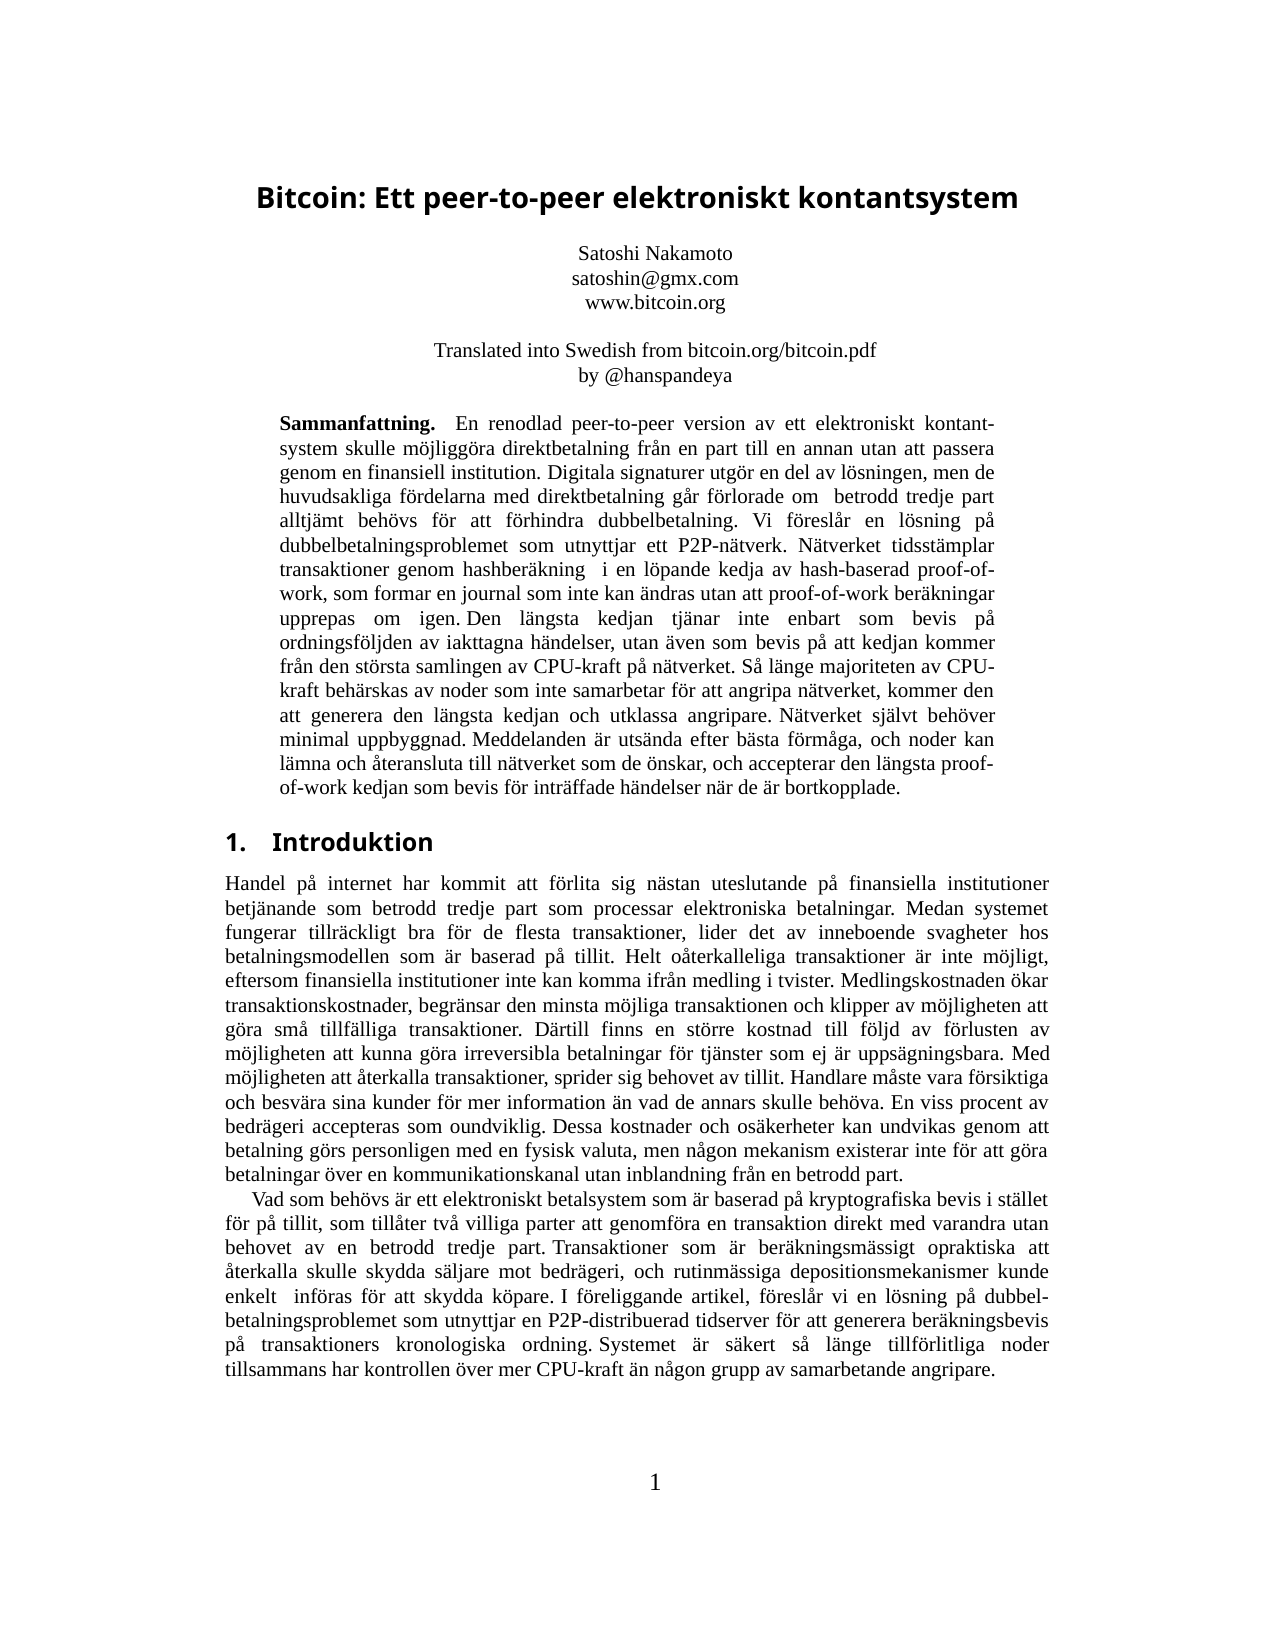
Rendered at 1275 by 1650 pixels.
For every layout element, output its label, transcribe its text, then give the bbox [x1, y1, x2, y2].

text satoshin@gmx.com [260, 265, 1050, 290]
text by @hanspandeya [260, 362, 1050, 387]
text www.bitcoin.org [260, 290, 1050, 314]
text Satoshi Nakamoto [260, 241, 1050, 265]
subtitle Bitcoin: Ett peer-to-peer elektroniskt kontantsystem [225, 177, 1050, 217]
text Vad som behövs är ett elektroniskt betalsystem som är baserad på kryptografiska bevis i stället för på tillit, som tillåter två villiga parter att genomföra en transaktion direkt med varandra utan behovet av en betrodd tredje part. Transaktioner som är beräkningsmässigt opraktiska att återkalla skulle skydda säljare mot bedrägeri, och rutinmässiga depositionsmekanismer kunde enkelt införas för att skydda köpare. I föreliggande artikel, föreslår vi en lösning på dubbel-betalningsproblemet som utnyttjar en P2P-distribuerad tidserver för att generera beräkningsbevis på transaktioners kronologiska ordning. Systemet är säkert så länge tillförlitliga noder tillsammans har kontrollen över mer CPU-kraft än någon grupp av samarbetande angripare. [225, 1186, 1050, 1381]
subtitle 1. Introduktion [225, 824, 1050, 858]
text Translated into Swedish from bitcoin.org/bitcoin.pdf [260, 338, 1050, 362]
text Sammanfattning. En renodlad peer-to-peer version av ett elektroniskt kontant-system skulle möjliggöra direktbetalning från en part till en annan utan att passera genom en finansiell institution. Digitala signaturer utgör en del av lösningen, men de huvudsakliga fördelarna med direktbetalning går förlorade om betrodd tredje part alltjämt behövs för att förhindra dubbelbetalning. Vi föreslår en lösning på dubbelbetalningsproblemet som utnyttjar ett P2P-nätverk. Nätverket tidsstämplar transaktioner genom hashberäkning i en löpande kedja av hash-baserad proof-of-work, som formar en journal som inte kan ändras utan att proof-of-work beräkningar upprepas om igen. Den längsta kedjan tjänar inte enbart som bevis på ordningsföljden av iakttagna händelser, utan även som bevis på att kedjan kommer från den största samlingen av CPU-kraft på nätverket. Så länge majoriteten av CPU-kraft behärskas av noder som inte samarbetar för att angripa nätverket, kommer den att generera den längsta kedjan och utklassa angripare. Nätverket självt behöver minimal uppbyggnad. Meddelanden är utsända efter bästa förmåga, och noder kan lämna och återansluta till nätverket som de önskar, och accepterar den längsta proof-of-work kedjan som bevis för inträffade händelser när de är bortkopplade. [279, 411, 996, 799]
text Handel på internet har kommit att förlita sig nästan uteslutande på finansiella institutioner betjänande som betrodd tredje part som processar elektroniska betalningar. Medan systemet fungerar tillräckligt bra för de flesta transaktioner, lider det av inneboende svagheter hos betalningsmodellen som är baserad på tillit. Helt oåterkalleliga transaktioner är inte möjligt, eftersom finansiella institutioner inte kan komma ifrån medling i tvister. Medlingskostnaden ökar transaktionskostnader, begränsar den minsta möjliga transaktionen och klipper av möjligheten att göra små tillfälliga transaktioner. Därtill finns en större kostnad till följd av förlusten av möjligheten att kunna göra irreversibla betalningar för tjänster som ej är uppsägningsbara. Med möjligheten att återkalla transaktioner, sprider sig behovet av tillit. Handlare måste vara försiktiga och besvära sina kunder för mer information än vad de annars skulle behöva. En viss procent av bedrägeri accepteras som oundviklig. Dessa kostnader och osäkerheter kan undvikas genom att betalning görs personligen med en fysisk valuta, men någon mekanism existerar inte för att göra betalningar över en kommunikationskanal utan inblandning från en betrodd part. [225, 871, 1050, 1186]
